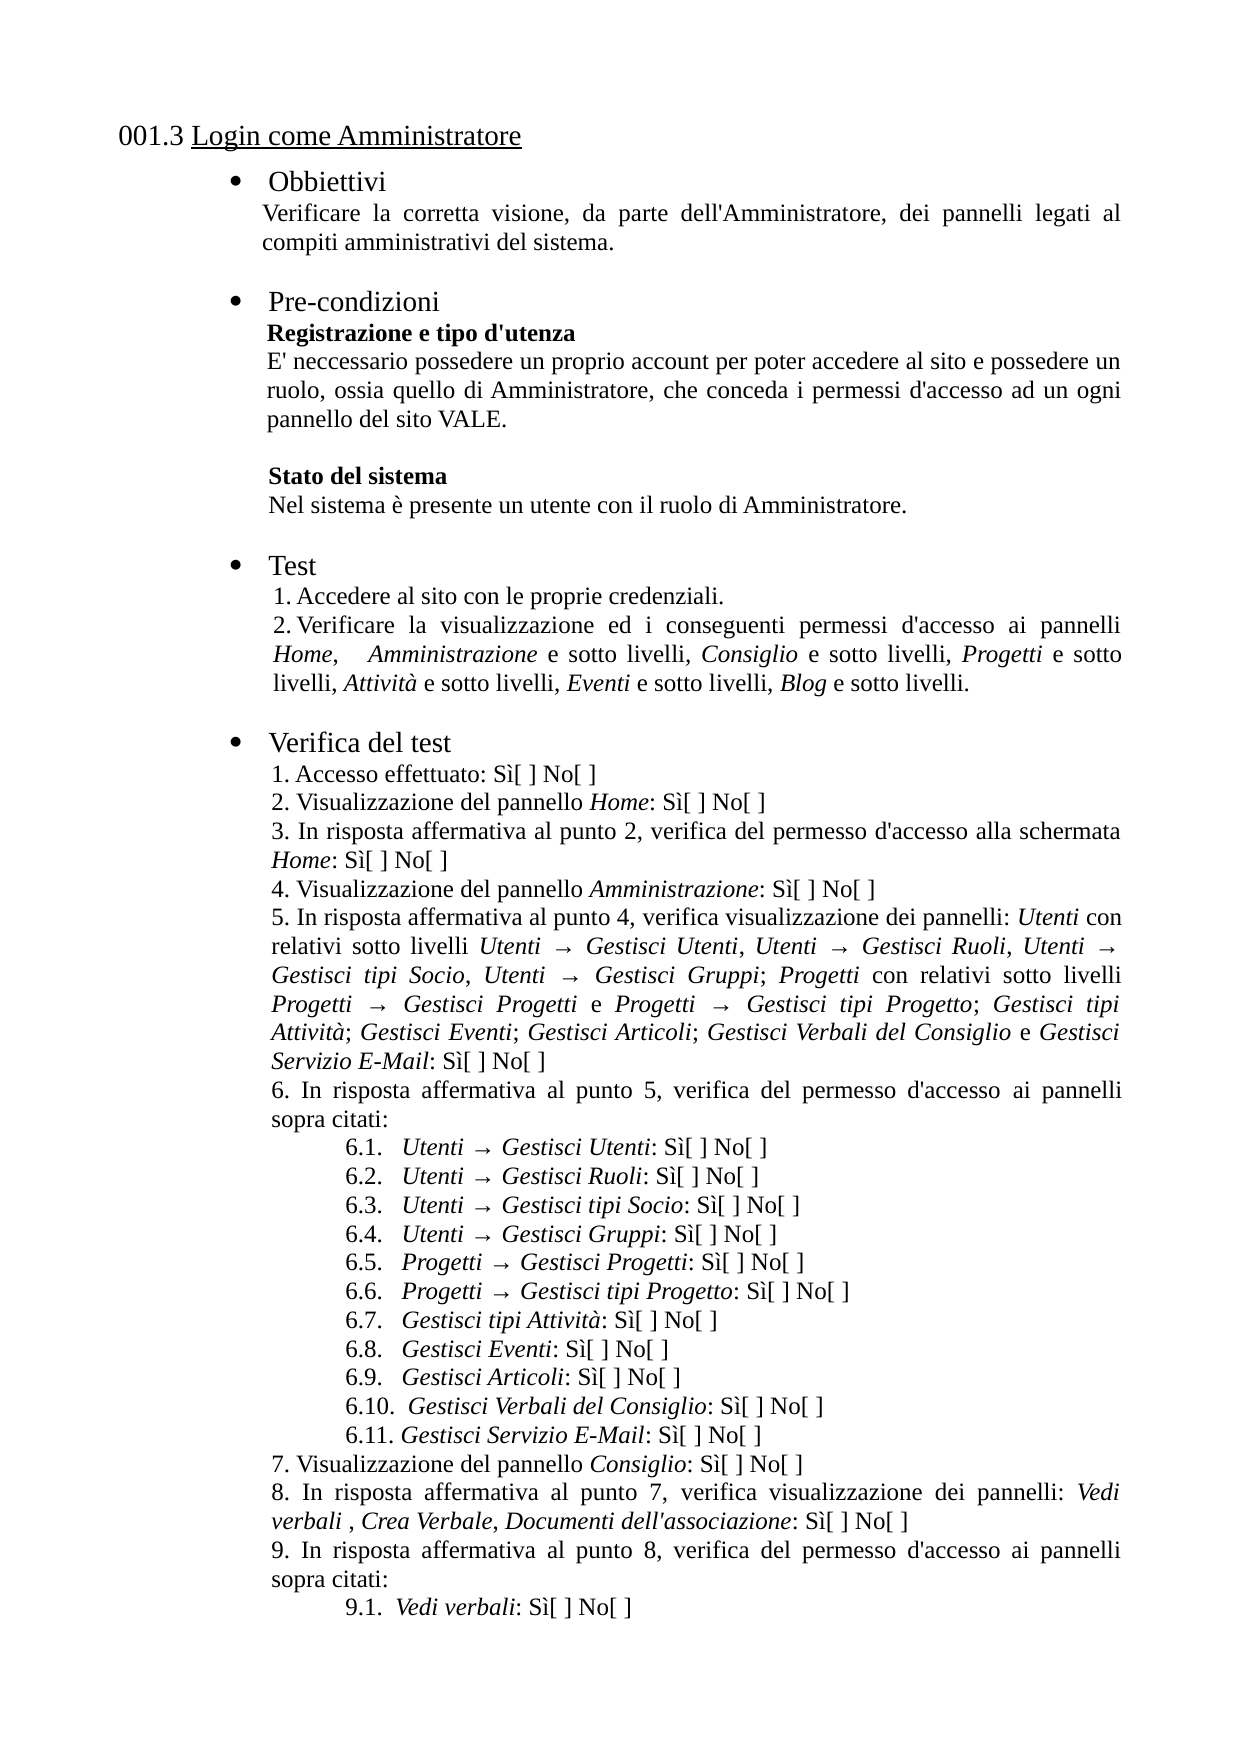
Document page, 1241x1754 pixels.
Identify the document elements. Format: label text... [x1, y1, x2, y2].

text 6.11. Gestisci Servizio E-Mail: Sì[ ] No[ ] [271, 1420, 1122, 1449]
text 6.10. Gestisci Verbali del Consiglio: Sì[ ] No[ ] [271, 1391, 1122, 1420]
text 6.4. Utenti → Gestisci Gruppi: Sì[ ] No[ ] [271, 1219, 1122, 1247]
text 5. In risposta affermativa al punto 4, verifica visualizzazione dei pannelli: Utenti con relativi sotto livelli Utenti → Gestisci Utenti, Utenti → Gestisci Ruoli, Utenti → Gestisci tipi Socio, Utenti → Gestisci Gruppi; Progetti con relativi sotto livelli Progetti → Gestisci Progetti e Progetti → Gestisci tipi Progetto; Gestisci tipi Attività; Gestisci Eventi; Gestisci Articoli; Gestisci Verbali del Consiglio e Gestisci Servizio E-Mail: Sì[ ] No[ ] [271, 902, 1122, 1075]
text 6.8. Gestisci Eventi: Sì[ ] No[ ] [271, 1334, 1122, 1362]
text 6.9. Gestisci Articoli: Sì[ ] No[ ] [271, 1362, 1122, 1391]
list Obbiettivi [231, 164, 1122, 198]
list Pre-condizioni [231, 284, 1122, 318]
list Accedere al sito con le proprie credenziali. [273, 581, 1122, 610]
text E' neccessario possedere un proprio account per poter accedere al sito e possedere un ruolo, ossia quello di Amministratore, che conceda i permessi d'accesso ad un ogni pannello del sito VALE. [267, 346, 1122, 433]
text Stato del sistema [268, 461, 1122, 490]
subtitle 001.3 Login come Amministratore [118, 118, 1122, 152]
text Nel sistema è presente un utente con il ruolo di Amministratore. [268, 490, 1122, 519]
text 1. Accesso effettuato: Sì[ ] No[ ] [271, 759, 1122, 787]
text 6.3. Utenti → Gestisci tipi Socio: Sì[ ] No[ ] [271, 1190, 1122, 1219]
list Test [231, 548, 1122, 581]
text 8. In risposta affermativa al punto 7, verifica visualizzazione dei pannelli: Vedi verbali , Crea Verbale, Documenti dell'associazione: Sì[ ] No[ ] [271, 1477, 1122, 1535]
text Verificare la corretta visione, da parte dell'Amministratore, dei pannelli legati al compiti amministrativi del sistema. [262, 198, 1122, 255]
text 6.5. Progetti → Gestisci Progetti: Sì[ ] No[ ] [271, 1247, 1122, 1276]
text 6.7. Gestisci tipi Attività: Sì[ ] No[ ] [271, 1305, 1122, 1334]
text 9. In risposta affermativa al punto 8, verifica del permesso d'accesso ai pannelli sopra citati: [271, 1535, 1122, 1592]
text 6.2. Utenti → Gestisci Ruoli: Sì[ ] No[ ] [271, 1161, 1122, 1190]
text 6.1. Utenti → Gestisci Utenti: Sì[ ] No[ ] [271, 1132, 1122, 1161]
text 4. Visualizzazione del pannello Amministrazione: Sì[ ] No[ ] [271, 874, 1122, 902]
text Registrazione e tipo d'utenza [267, 318, 1122, 346]
list Verifica del test [231, 725, 1122, 759]
text 6. In risposta affermativa al punto 5, verifica del permesso d'accesso ai pannelli sopra citati: [271, 1075, 1122, 1132]
text 3. In risposta affermativa al punto 2, verifica del permesso d'accesso alla schermata Home: Sì[ ] No[ ] [271, 816, 1122, 874]
list Verificare la visualizzazione ed i conseguenti permessi d'accesso ai pannelli Home, Amministrazione e sotto livelli, Consiglio e sotto livelli, Progetti e sotto livelli, Attività e sotto livelli, Eventi e sotto livelli, Blog e sotto livelli. [273, 610, 1122, 696]
text 2. Visualizzazione del pannello Home: Sì[ ] No[ ] [271, 787, 1122, 816]
text 9.1. Vedi verbali: Sì[ ] No[ ] [271, 1592, 1122, 1621]
text 6.6. Progetti → Gestisci tipi Progetto: Sì[ ] No[ ] [271, 1276, 1122, 1305]
text 7. Visualizzazione del pannello Consiglio: Sì[ ] No[ ] [271, 1449, 1122, 1477]
